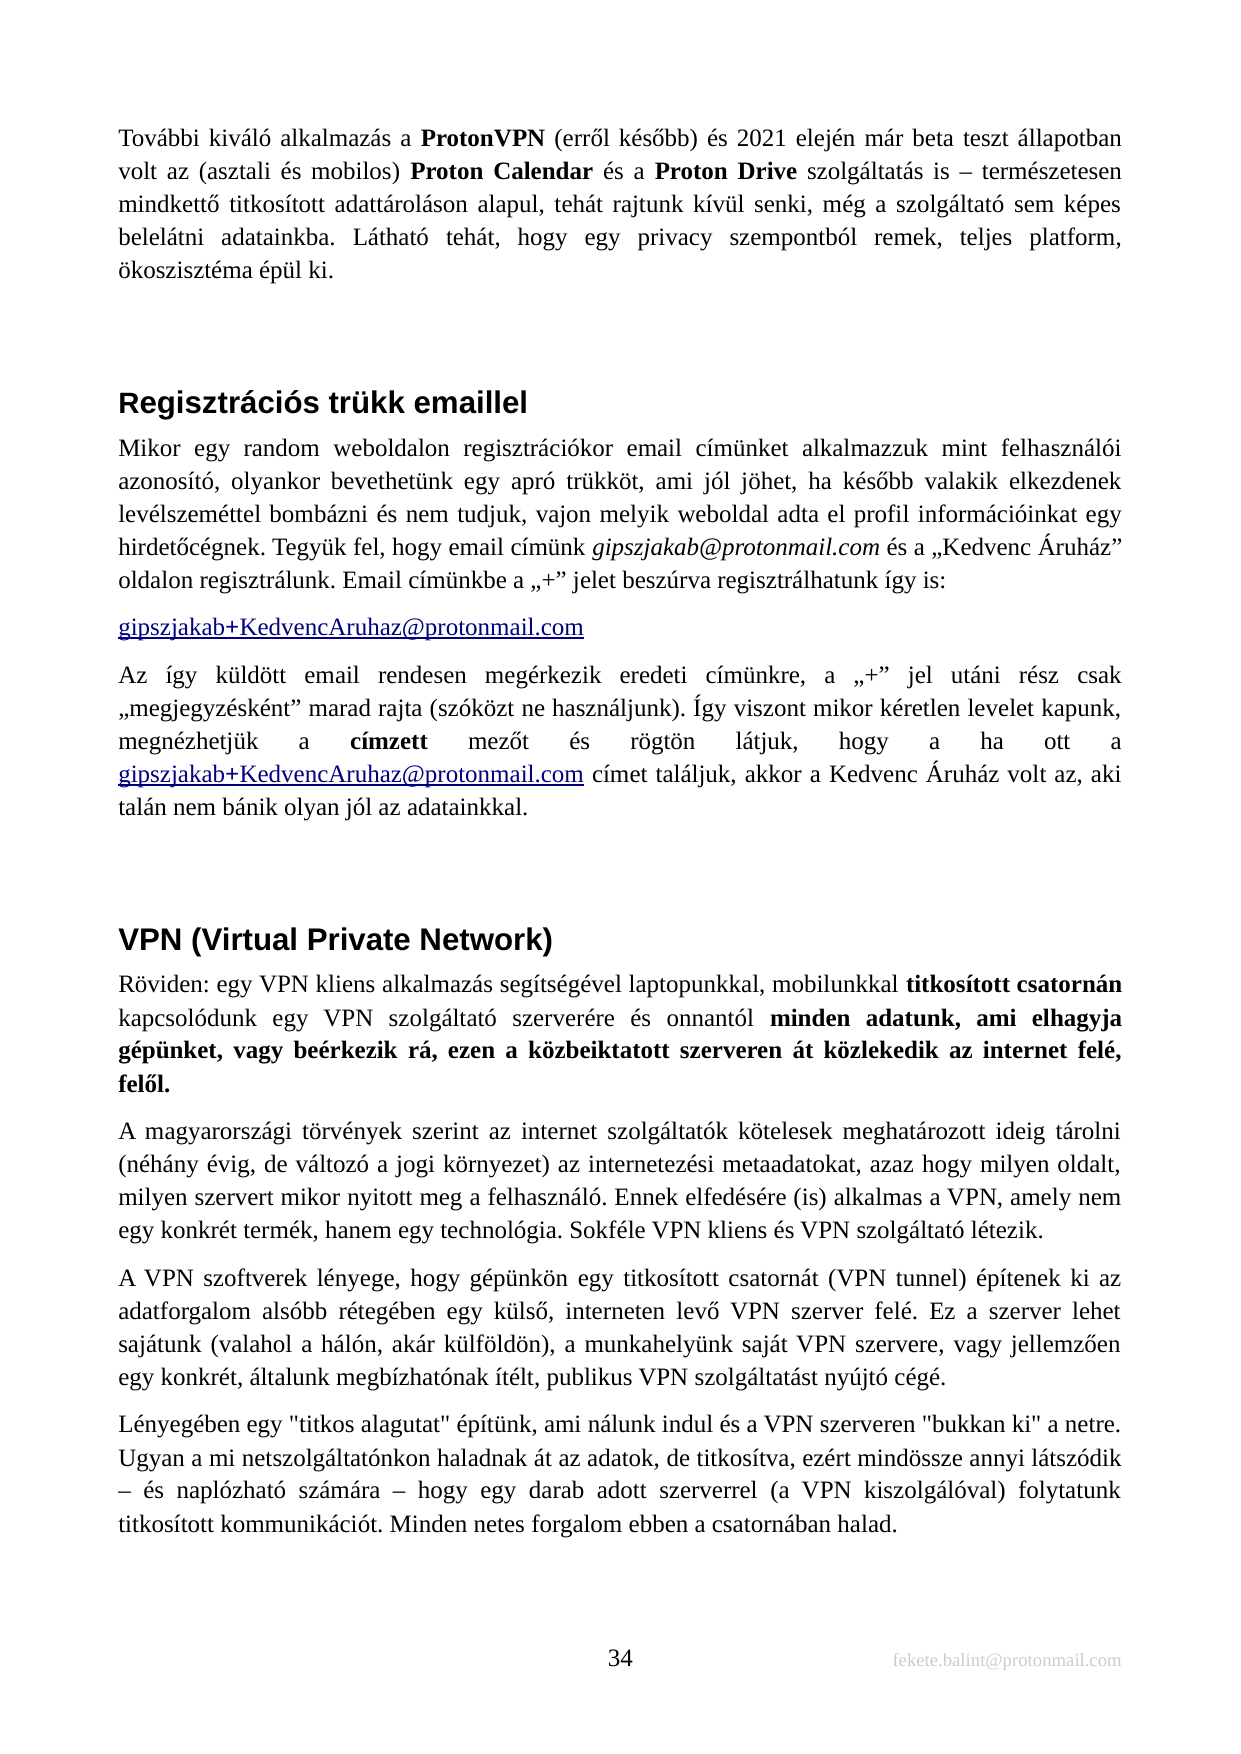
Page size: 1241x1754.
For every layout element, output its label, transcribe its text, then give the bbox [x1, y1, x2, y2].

text Az így küldött email rendesen megérkezik eredeti címünkre, a „+” jel utáni rész csak „megjegyzésként” marad rajta (szóközt ne használjunk). Így viszont mikor kéretlen levelet kapunk, megnézhetjük a címzett mezőt és rögtön látjuk, hogy a ha ott a gipszjakab+KedvencAruhaz@protonmail.com címet találjuk, akkor a Kedvenc Áruház volt az, aki talán nem bánik olyan jól az adatainkkal. [118, 660, 1122, 821]
text gipszjakab+KedvencAruhaz@protonmail.com [118, 612, 1122, 641]
text Mikor egy random weboldalon regisztrációkor email címünket alkalmazzuk mint felhasználói azonosító, olyankor bevethetünk egy apró trükköt, ami jól jöhet, ha később valakik elkezdenek levélszeméttel bombázni és nem tudjuk, vajon melyik weboldal adta el profil információinkat egy hirdetőcégnek. Tegyük fel, hogy email címünk gipszjakab@protonmail.com és a „Kedvenc Áruház” oldalon regisztrálunk. Email címünkbe a „+” jelet beszúrva regisztrálhatunk így is: [118, 433, 1122, 593]
text További kiváló alkalmazás a ProtonVPN (erről később) és 2021 elején már beta teszt állapotban volt az (asztali és mobilos) Proton Calendar és a Proton Drive szolgáltatás is – természetesen mindkettő titkosított adattároláson alapul, tehát rajtunk kívül senki, még a szolgáltató sem képes belelátni adatainkba. Látható tehát, hogy egy privacy szempontból remek, teljes platform, ökoszisztéma épül ki. [118, 123, 1122, 284]
subtitle Regisztrációs trükk emaillel [118, 384, 1122, 420]
subtitle VPN (Virtual Private Network) [118, 921, 1122, 957]
text A VPN szoftverek lényege, hogy gépünkön egy titkosított csatornát (VPN tunnel) építenek ki az adatforgalom alsóbb rétegében egy külső, interneten levő VPN szerver felé. Ez a szerver lehet sajátunk (valahol a hálón, akár külföldön), a munkahelyünk saját VPN szervere, vagy jellemzően egy konkrét, általunk megbízhatónak ítélt, publikus VPN szolgáltatást nyújtó cégé. [118, 1263, 1122, 1391]
text Lényegében egy "titkos alagutat" építünk, ami nálunk indul és a VPN szerveren "bukkan ki" a netre. Ugyan a mi netszolgáltatónkon haladnak át az adatok, de titkosítva, ezért mindössze annyi látszódik – és naplózható számára – hogy egy darab adott szerverrel (a VPN kiszolgálóval) folytatunk titkosított kommunikációt. Minden netes forgalom ebben a csatornában halad. [118, 1409, 1122, 1537]
text A magyarországi törvények szerint az internet szolgáltatók kötelesek meghatározott ideig tárolni (néhány évig, de változó a jogi környezet) az internetezési metaadatokat, azaz hogy milyen oldalt, milyen szervert mikor nyitott meg a felhasználó. Ennek elfedésére (is) alkalmas a VPN, amely nem egy konkrét termék, hanem egy technológia. Sokféle VPN kliens és VPN szolgáltató létezik. [118, 1116, 1122, 1244]
text Röviden: egy VPN kliens alkalmazás segítségével laptopunkkal, mobilunkkal titkosított csatornán kapcsolódunk egy VPN szolgáltató szerverére és onnantól minden adatunk, ami elhagyja gépünket, vagy beérkezik rá, ezen a közbeiktatott szerveren át közlekedik az internet felé, felől. [118, 969, 1122, 1097]
